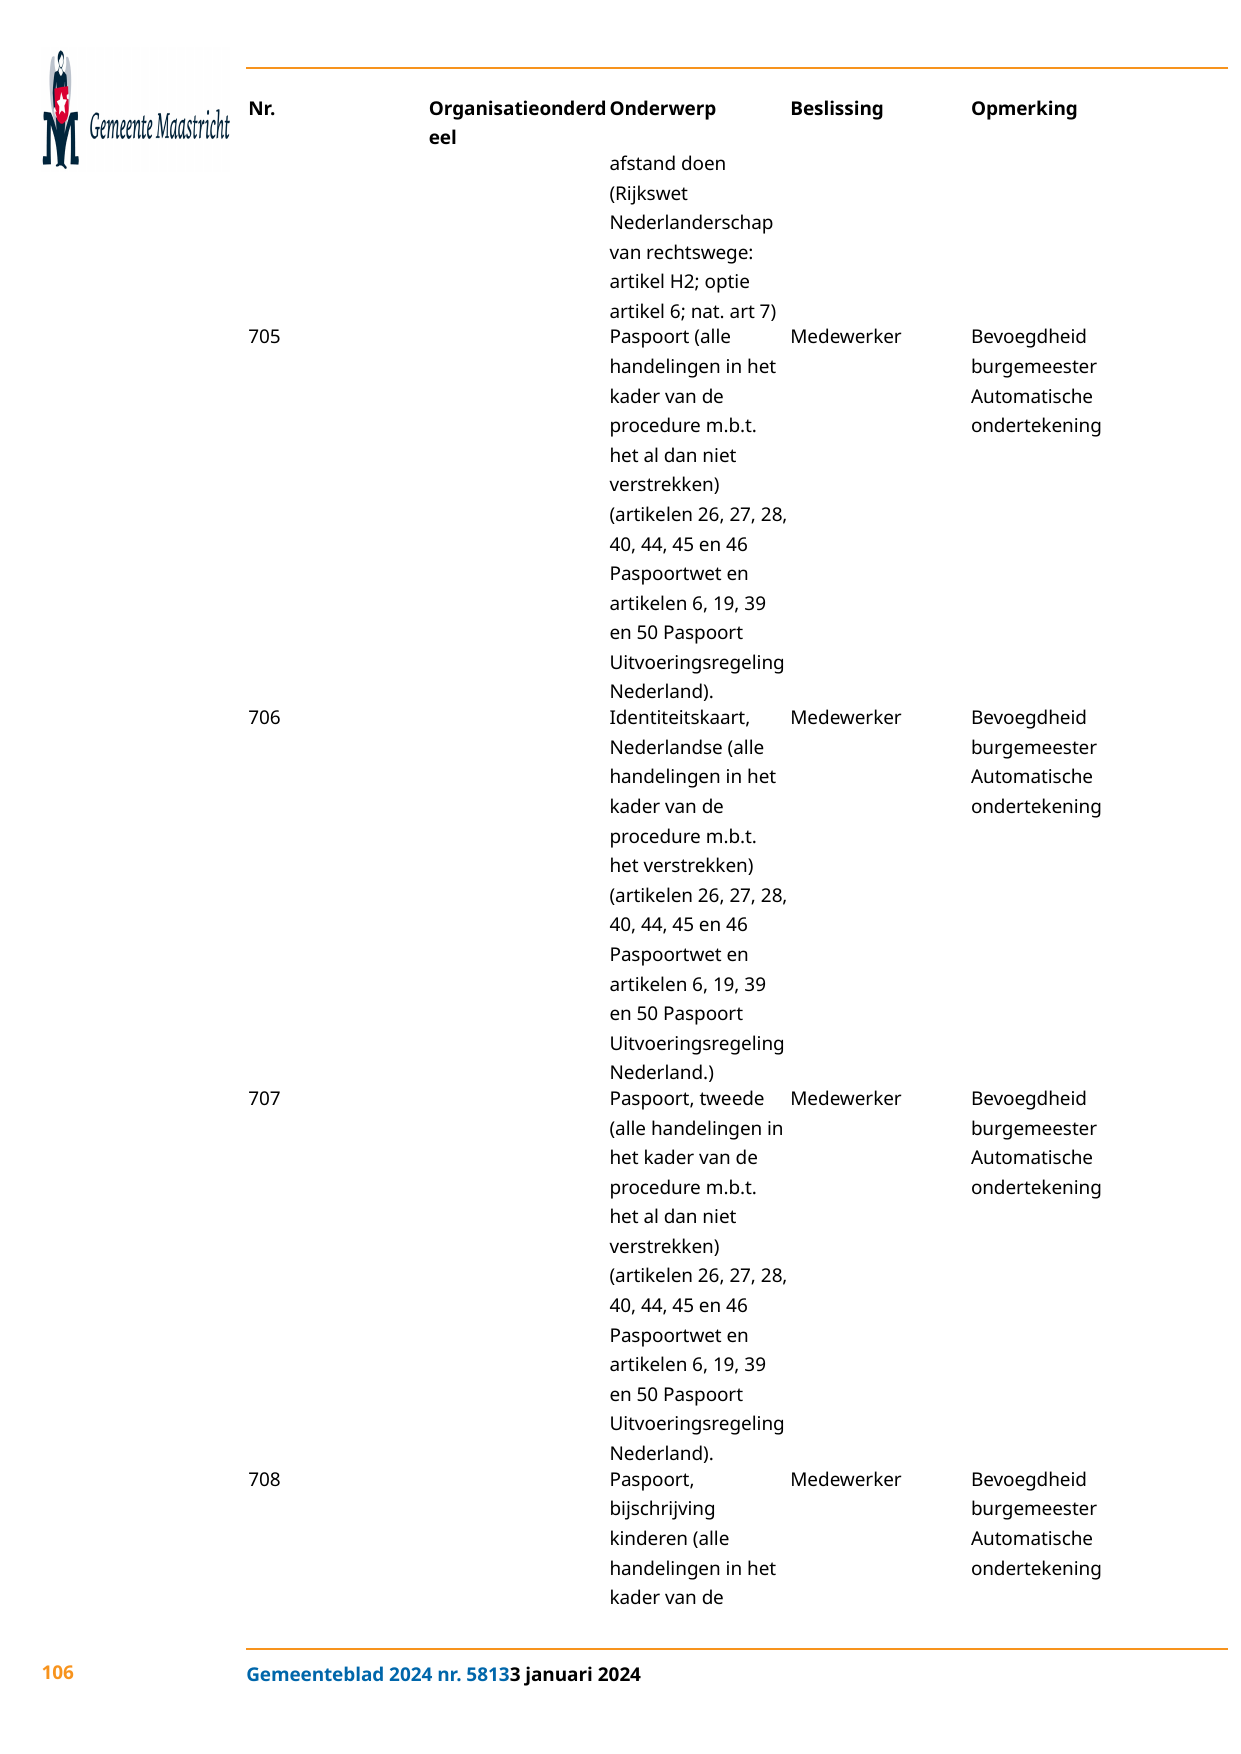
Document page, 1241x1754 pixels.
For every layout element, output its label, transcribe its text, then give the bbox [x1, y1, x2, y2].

table_header Opmerking [971, 95, 1152, 150]
table_cell Paspoort, tweede (alle handelingen in het kader van de procedure m.b.t. het al dan niet verstrekken) (artikelen 26, 27, 28, 40, 44, 45 en 46 Paspoortwet en artikelen 6, 19, 39 en 50 Paspoort Uitvoeringsregeling Nederland). [609, 1085, 790, 1466]
table_cell Medewerker [790, 324, 971, 704]
table_cell Medewerker [790, 705, 971, 1085]
table_cell [971, 150, 1152, 324]
table_cell afstand doen (Rijkswet Nederlanderschap van rechtswege: artikel H2; optie artikel 6; nat. art 7) [609, 150, 790, 324]
table_header Nr. [248, 95, 429, 150]
table_cell [248, 150, 429, 324]
table_cell 707 [248, 1085, 429, 1466]
table_header Onderwerp [609, 95, 790, 150]
table_cell Bevoegdheid burgemeester Automatische ondertekening [971, 324, 1152, 704]
table_cell [429, 705, 609, 1085]
table_cell [429, 1466, 609, 1610]
table_cell 706 [248, 705, 429, 1085]
table_header Beslissing [790, 95, 971, 150]
table_cell Bevoegdheid burgemeester Automatische ondertekening [971, 1466, 1152, 1610]
table_cell Bevoegdheid burgemeester Automatische ondertekening [971, 705, 1152, 1085]
table_cell [429, 324, 609, 704]
table_cell Medewerker [790, 1085, 971, 1466]
table_cell Identiteitskaart, Nederlandse (alle handelingen in het kader van de procedure m.b.t. het verstrekken) (artikelen 26, 27, 28, 40, 44, 45 en 46 Paspoortwet en artikelen 6, 19, 39 en 50 Paspoort Uitvoeringsregeling Nederland.) [609, 705, 790, 1085]
table_cell Paspoort (alle handelingen in het kader van de procedure m.b.t. het al dan niet verstrekken) (artikelen 26, 27, 28, 40, 44, 45 en 46 Paspoortwet en artikelen 6, 19, 39 en 50 Paspoort Uitvoeringsregeling Nederland). [609, 324, 790, 704]
table_cell Bevoegdheid burgemeester Automatische ondertekening [971, 1085, 1152, 1466]
table_cell [429, 150, 609, 324]
table_cell [429, 1085, 609, 1466]
table_cell 705 [248, 324, 429, 704]
picture [41, 47, 231, 172]
table_cell [790, 150, 971, 324]
table_cell Paspoort, bijschrijving kinderen (alle handelingen in het kader van de [609, 1466, 790, 1610]
table_cell Medewerker [790, 1466, 971, 1610]
table_cell 708 [248, 1466, 429, 1610]
table_header Organisatieonderdeel [429, 95, 609, 150]
